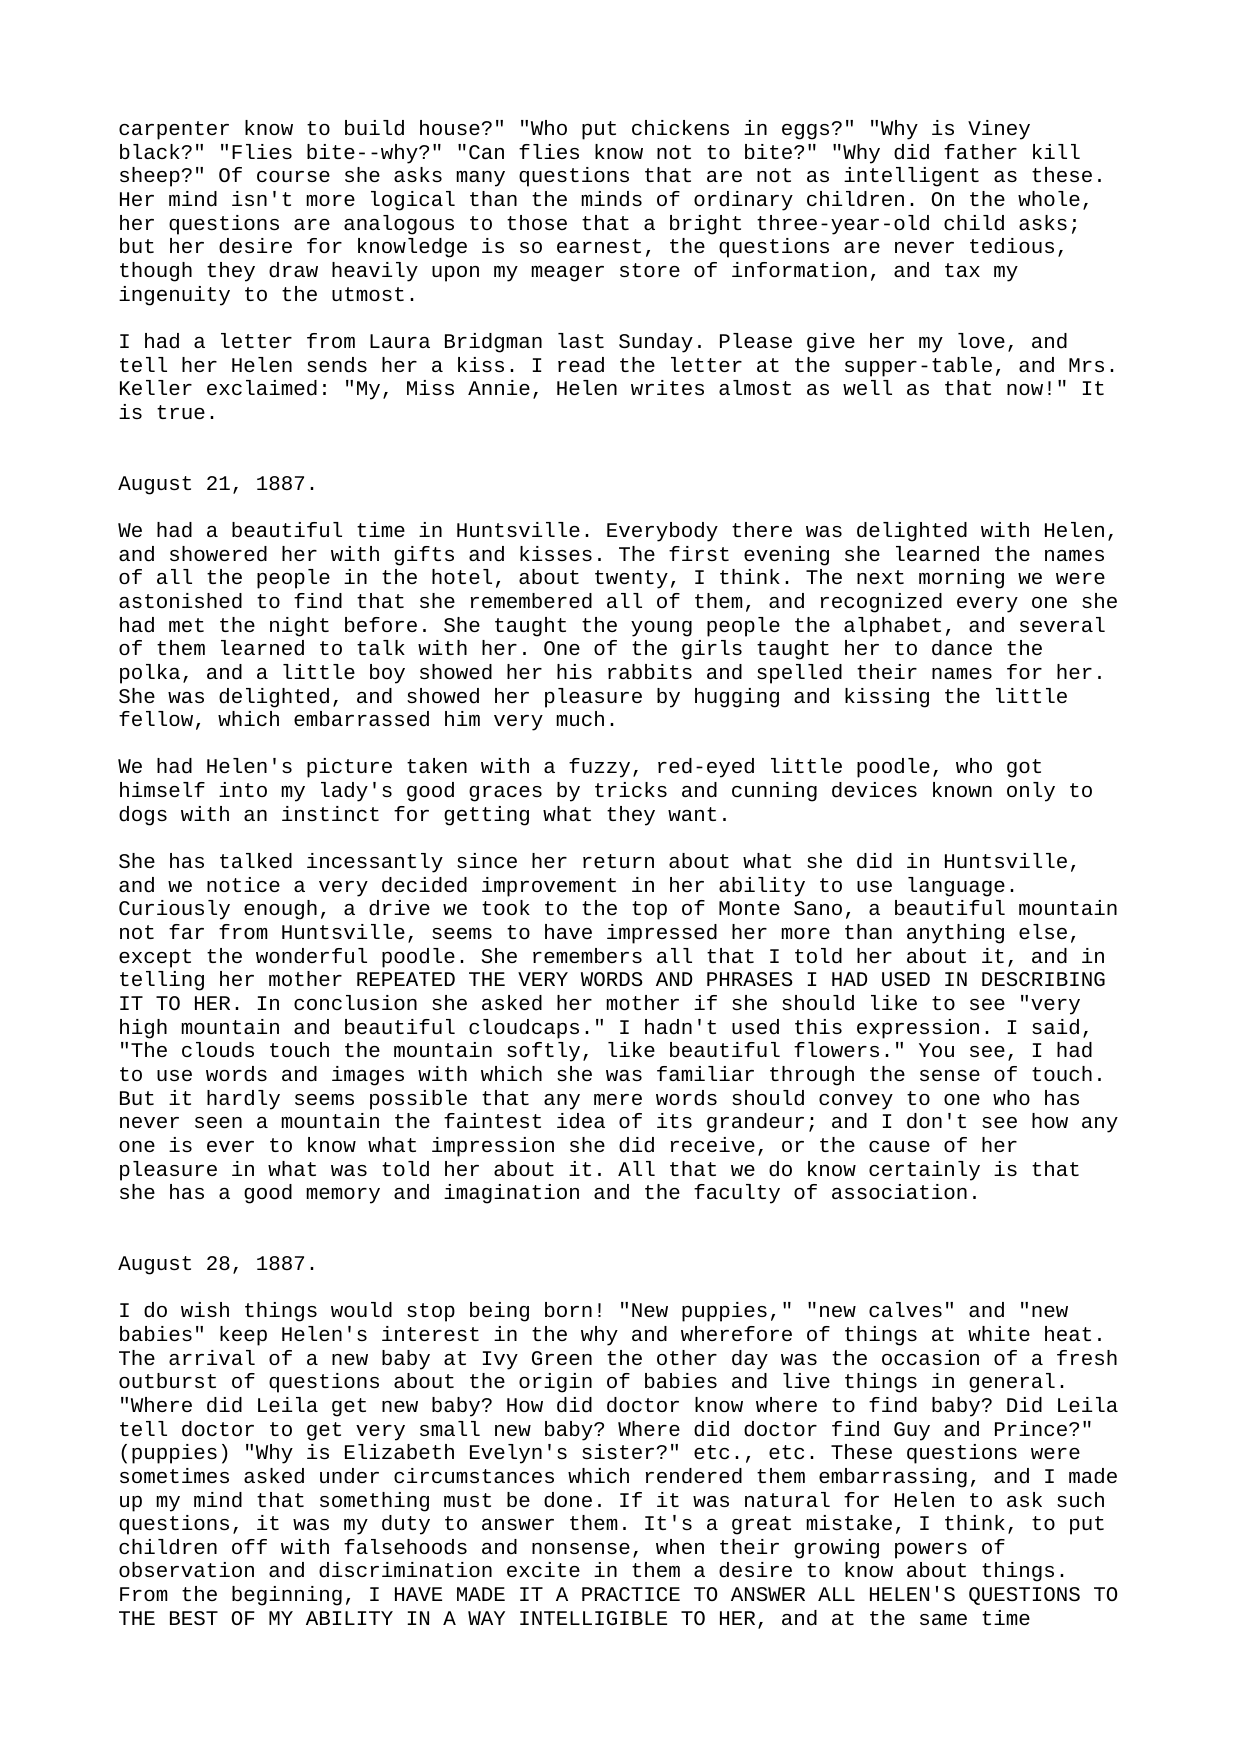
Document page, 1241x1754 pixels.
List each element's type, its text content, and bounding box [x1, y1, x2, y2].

text I had a letter from Laura Bridgman last Sunday. Please give her my love, and tell her Helen sends her a kiss. I read the letter at the supper-table, and Mrs. Keller exclaimed: "My, Miss Annie, Helen writes almost as well as that now!" It is true. [118, 331, 1122, 426]
text I do wish things would stop being born! "New puppies," "new calves" and "new babies" keep Helen's interest in the why and wherefore of things at white heat. The arrival of a new baby at Ivy Green the other day was the occasion of a fresh outburst of questions about the origin of babies and live things in general. "Where did Leila get new baby? How did doctor know where to find baby? Did Leila tell doctor to get very small new baby? Where did doctor find Guy and Prince?" (puppies) "Why is Elizabeth Evelyn's sister?" etc., etc. These questions were sometimes asked under circumstances which rendered them embarrassing, and I made up my mind that something must be done. If it was natural for Helen to ask such questions, it was my duty to answer them. It's a great mistake, I think, to put children off with falsehoods and nonsense, when their growing powers of observation and discrimination excite in them a desire to know about things. From the beginning, I HAVE MADE IT A PRACTICE TO ANSWER ALL HELEN'S QUESTIONS TO THE BEST OF MY ABILITY IN A WAY INTELLIGIBLE TO HER, and at the same time [118, 1300, 1122, 1631]
text We had Helen's picture taken with a fuzzy, red-eyed little poodle, who got himself into my lady's good graces by tricks and cunning devices known only to dogs with an instinct for getting what they want. [118, 757, 1122, 827]
text August 28, 1887. [118, 1253, 1122, 1277]
text We had a beautiful time in Huntsville. Everybody there was delighted with Helen, and showered her with gifts and kisses. The first evening she learned the names of all the people in the hotel, about twenty, I think. The next morning we were astonished to find that she remembered all of them, and recognized every one she had met the night before. She taught the young people the alphabet, and several of them learned to talk with her. One of the girls taught her to dance the polka, and a little boy showed her his rabbits and spelled their names for her. She was delighted, and showed her pleasure by hugging and kissing the little fellow, which embarrassed him very much. [118, 520, 1122, 733]
text August 21, 1887. [118, 473, 1122, 496]
text carpenter know to build house?" "Who put chickens in eggs?" "Why is Viney black?" "Flies bite--why?" "Can flies know not to bite?" "Why did father kill sheep?" Of course she asks many questions that are not as intelligent as these. Her mind isn't more logical than the minds of ordinary children. On the whole, her questions are analogous to those that a bright three-year-old child asks; but her desire for knowledge is so earnest, the questions are never tedious, though they draw heavily upon my meager store of information, and tax my ingenuity to the utmost. [118, 118, 1122, 307]
text She has talked incessantly since her return about what she did in Huntsville, and we notice a very decided improvement in her ability to use language. Curiously enough, a drive we took to the top of Monte Sano, a beautiful mountain not far from Huntsville, seems to have impressed her more than anything else, except the wonderful poodle. She remembers all that I told her about it, and in telling her mother REPEATED THE VERY WORDS AND PHRASES I HAD USED IN DESCRIBING IT TO HER. In conclusion she asked her mother if she should like to see "very high mountain and beautiful cloudcaps." I hadn't used this expression. I said, "The clouds touch the mountain softly, like beautiful flowers." You see, I had to use words and images with which she was familiar through the sense of touch. But it hardly seems possible that any mere words should convey to one who has never seen a mountain the faintest idea of its grandeur; and I don't see how any one is ever to know what impression she did receive, or the cause of her pleasure in what was told her about it. All that we do know certainly is that she has a good memory and imagination and the faculty of association. [118, 851, 1122, 1206]
